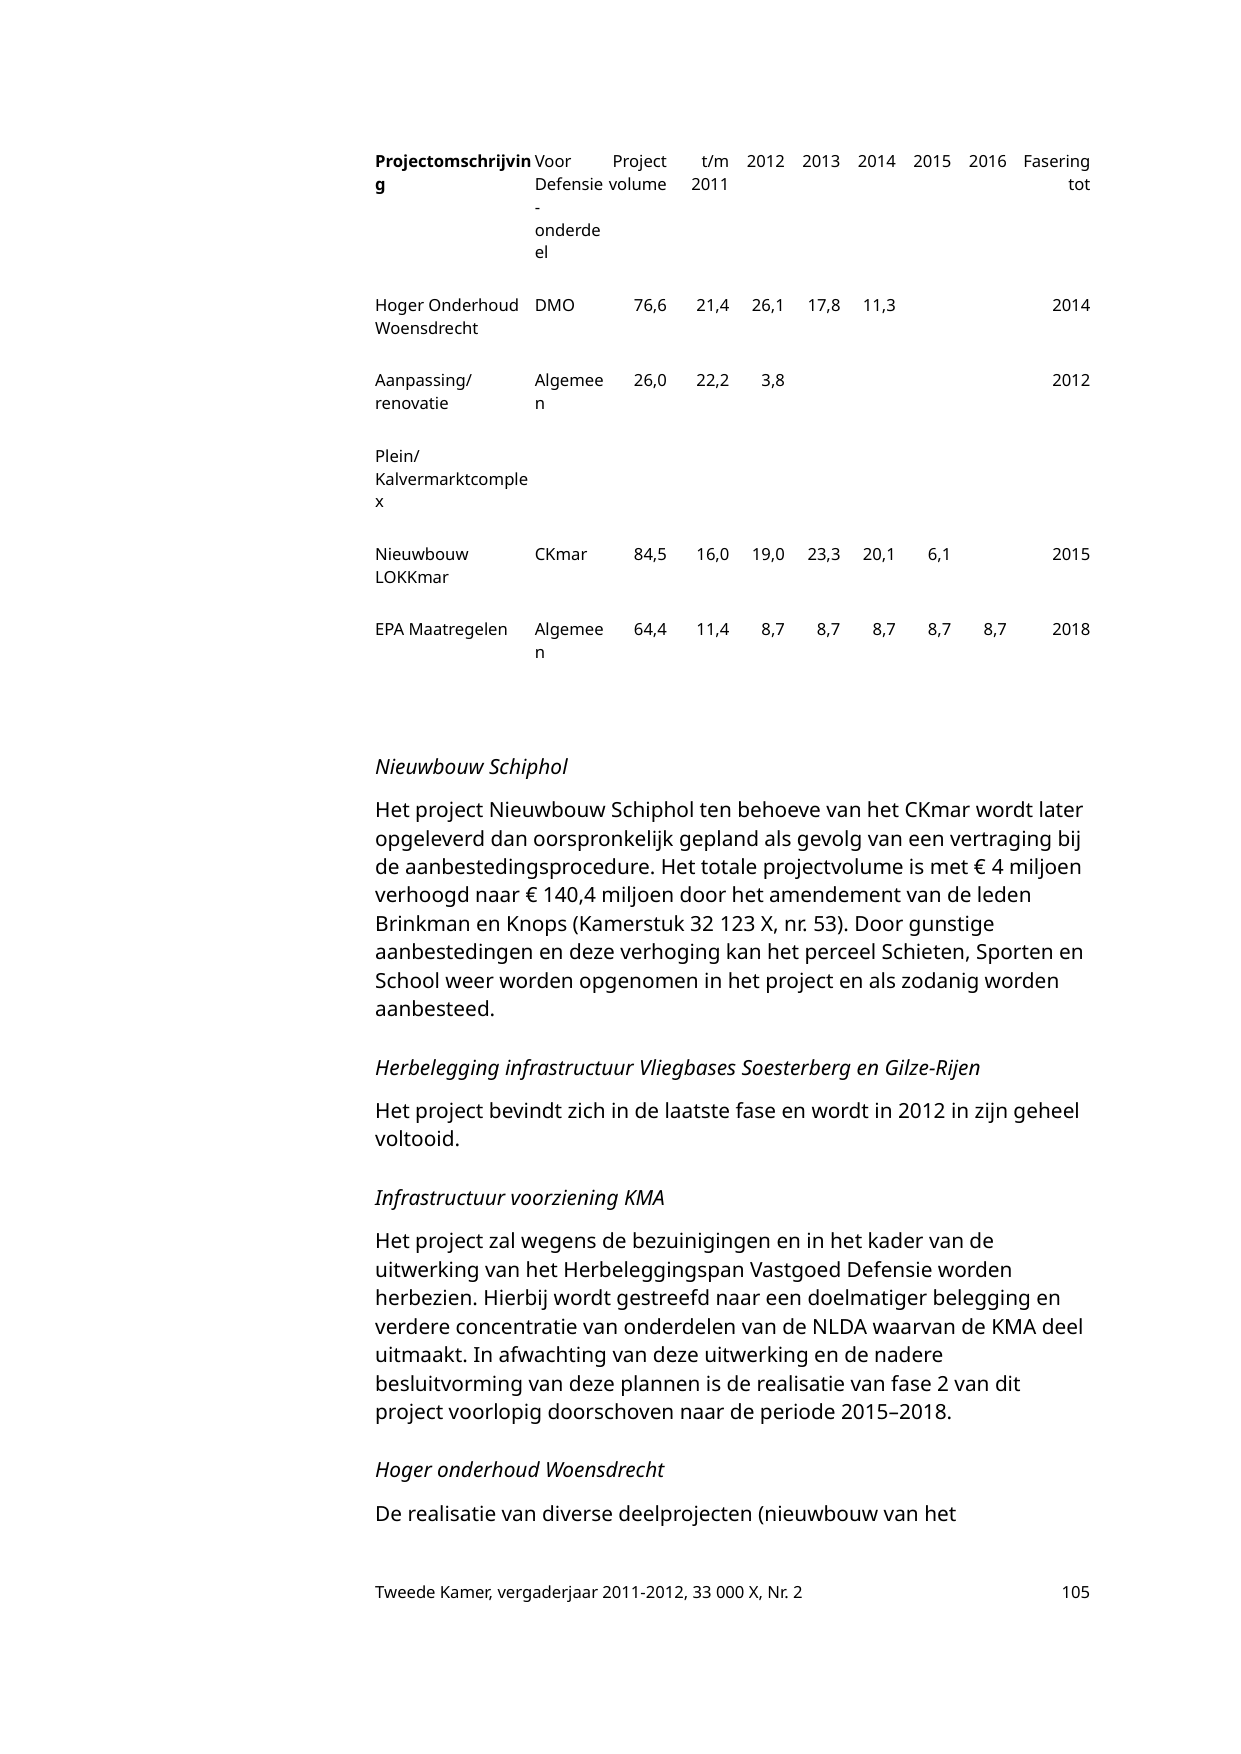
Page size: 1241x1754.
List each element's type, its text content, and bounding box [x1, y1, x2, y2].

table_header 2012 [729, 150, 784, 293]
text Het project Nieuwbouw Schiphol ten behoeve van het CKmar wordt later opgeleverd dan oorspronkelijk gepland als gevolg van een vertraging bij de aanbestedingsprocedure. Het totale projectvolume is met € 4 miljoen verhoogd naar € 140,4 miljoen door het amendement van de leden Brinkman en Knops (Kamerstuk 32 123 X, nr. 53). Door gunstige aanbestedingen en deze verhoging kan het perceel Schieten, Sporten en School weer worden opgenomen in het project en als zodanig worden aanbesteed. [375, 795, 1090, 1023]
table_cell 17,8 [785, 294, 840, 369]
text De realisatie van diverse deelprojecten (nieuwbouw van het [375, 1499, 1090, 1527]
table_cell 6,1 [896, 543, 951, 618]
table_cell [896, 294, 951, 369]
table_cell [785, 369, 840, 542]
text Nieuwbouw Schiphol [375, 752, 1090, 780]
table_header 2014 [840, 150, 896, 293]
table_cell EPA Maatregelen [375, 618, 534, 693]
table_cell 2015 [1007, 543, 1090, 618]
table_cell 2018 [1007, 618, 1090, 693]
table_header Projectomschrijving [375, 150, 534, 293]
table_cell 11,4 [667, 618, 729, 693]
table_cell 2012 [1007, 369, 1090, 542]
table_header 2013 [785, 150, 840, 293]
table_cell [951, 369, 1007, 542]
table_cell 11,3 [840, 294, 896, 369]
table_cell 8,7 [840, 618, 896, 693]
table_cell Aanpassing/renovatie Plein/Kalvermarktcomplex [375, 369, 534, 542]
table_cell 8,7 [729, 618, 784, 693]
table_cell Nieuwbouw LOKKmar [375, 543, 534, 618]
table_cell 8,7 [951, 618, 1007, 693]
table_cell [951, 543, 1007, 618]
table_cell DMO [535, 294, 604, 369]
table_cell 20,1 [840, 543, 896, 618]
table_cell 26,1 [729, 294, 784, 369]
table_cell 76,6 [604, 294, 667, 369]
text Het project bevindt zich in de laatste fase en wordt in 2012 in zijn geheel voltooid. [375, 1096, 1090, 1153]
table_cell [840, 369, 896, 542]
table_cell 26,0 [604, 369, 667, 542]
table_cell [951, 294, 1007, 369]
table_header Voor Defensie-onderdeel [535, 150, 604, 293]
table_header t/m 2011 [667, 150, 729, 293]
table_cell 84,5 [604, 543, 667, 618]
table_cell 8,7 [896, 618, 951, 693]
text Het project zal wegens de bezuinigingen en in het kader van de uitwerking van het Herbeleggingspan Vastgoed Defensie worden herbezien. Hierbij wordt gestreefd naar een doelmatiger belegging en verdere concentratie van onderdelen van de NLDA waarvan de KMA deel uitmaakt. In afwachting van deze uitwerking en de nadere besluitvorming van deze plannen is de realisatie van fase 2 van dit project voorlopig doorschoven naar de periode 2015–2018. [375, 1226, 1090, 1426]
table_cell 19,0 [729, 543, 784, 618]
table_header 2016 [951, 150, 1007, 293]
table_header Projectvolume [604, 150, 667, 293]
table_cell 8,7 [785, 618, 840, 693]
table_cell 21,4 [667, 294, 729, 369]
table_cell 16,0 [667, 543, 729, 618]
text Herbelegging infrastructuur Vliegbases Soesterberg en Gilze-Rijen [375, 1053, 1090, 1081]
table_cell Algemeen [535, 369, 604, 542]
table_cell 2014 [1007, 294, 1090, 369]
text Infrastructuur voorziening KMA [375, 1183, 1090, 1211]
table_cell 23,3 [785, 543, 840, 618]
table_cell CKmar [535, 543, 604, 618]
table_cell Algemeen [535, 618, 604, 693]
table_cell 22,2 [667, 369, 729, 542]
text Hoger onderhoud Woensdrecht [375, 1456, 1090, 1484]
table_cell [896, 369, 951, 542]
table_cell Hoger Onderhoud Woensdrecht [375, 294, 534, 369]
table_cell 64,4 [604, 618, 667, 693]
table_cell 3,8 [729, 369, 784, 542]
table_header 2015 [896, 150, 951, 293]
table_header Fasering tot [1007, 150, 1090, 293]
